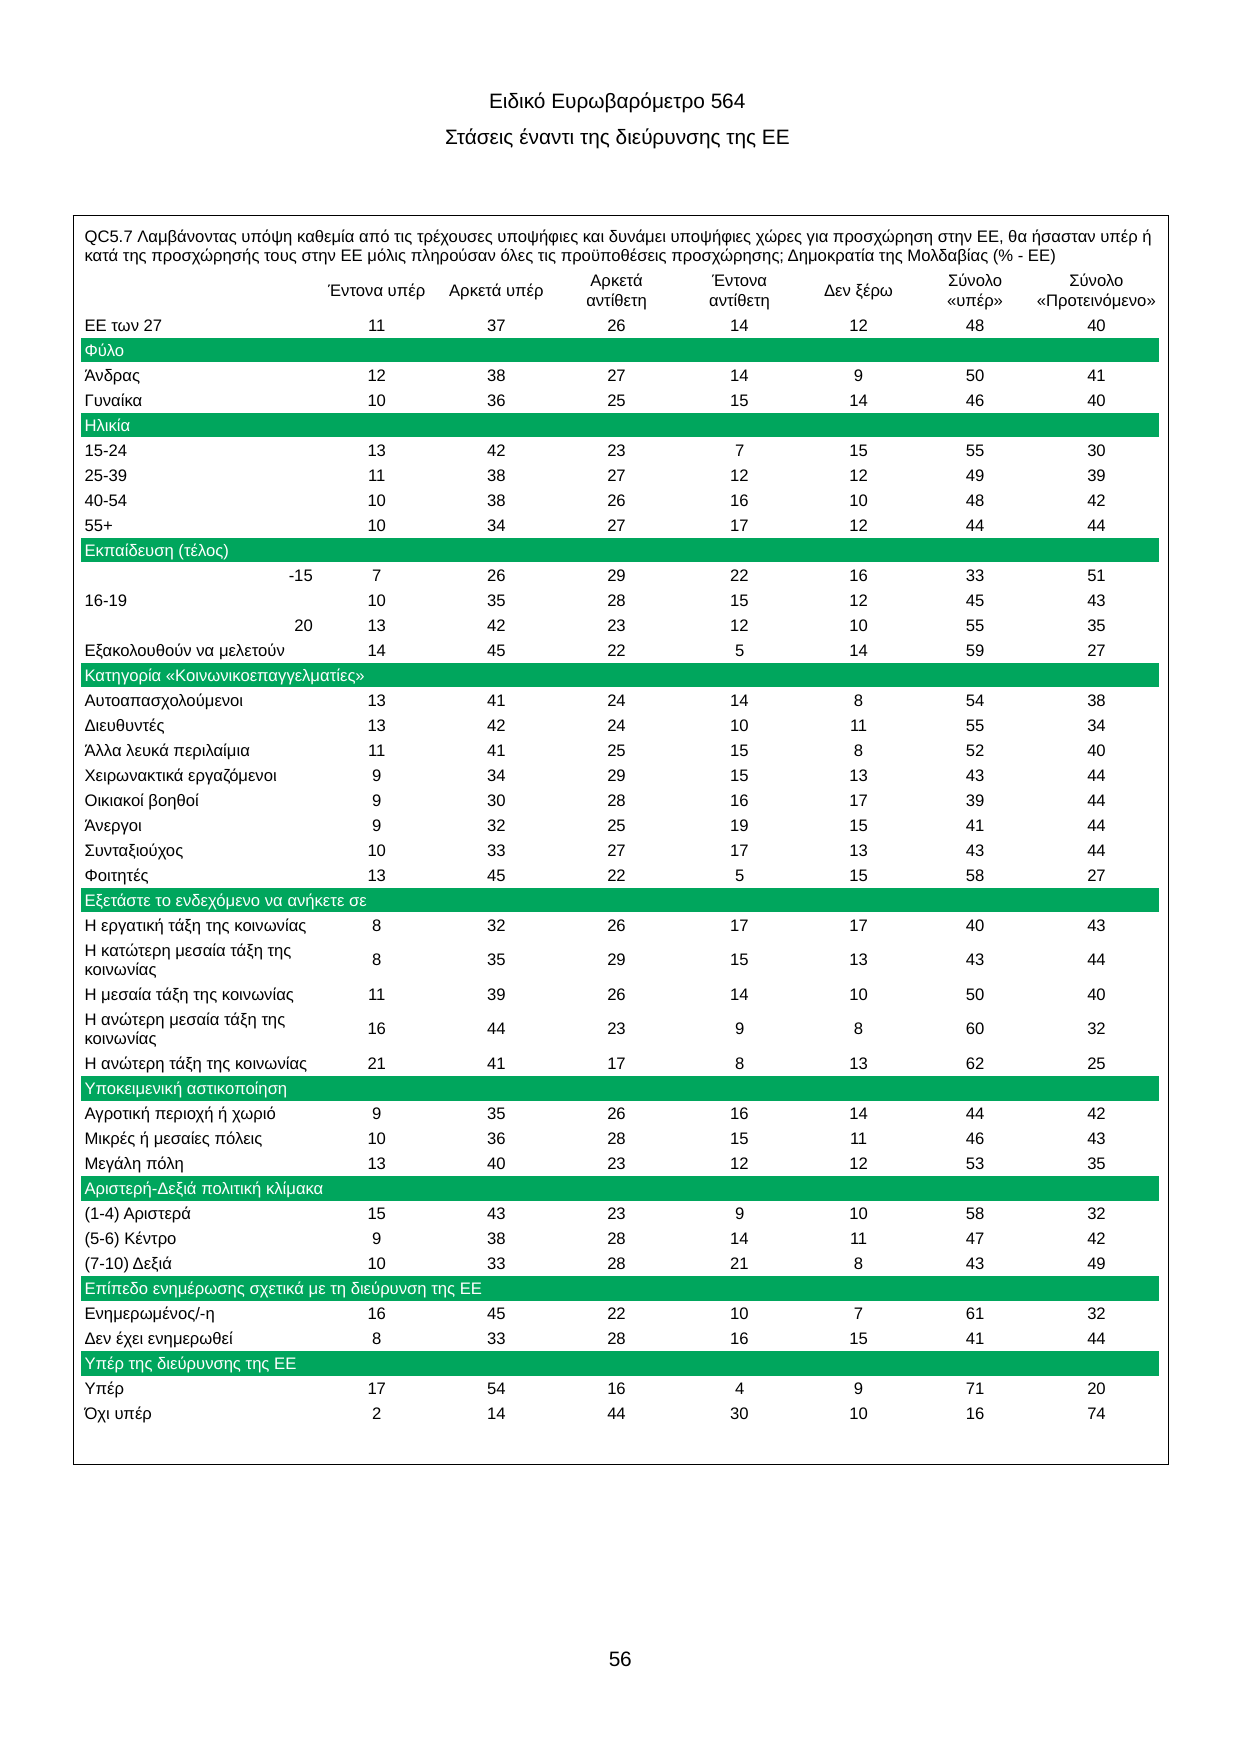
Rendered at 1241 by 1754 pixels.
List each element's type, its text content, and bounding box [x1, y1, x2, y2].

table_cell Υπέρ [81, 1376, 315, 1401]
table_cell 12 [315, 363, 437, 387]
table_cell 54 [916, 688, 1033, 712]
table_cell 43 [1034, 1126, 1159, 1151]
table_cell 15 [678, 388, 801, 412]
table_cell 17 [801, 913, 916, 937]
table_cell Μικρές ή μεσαίες πόλεις [81, 1126, 315, 1151]
table_cell 28 [555, 1251, 678, 1276]
table_cell 44 [916, 513, 1033, 537]
table_cell Συνταξιούχος [81, 838, 315, 862]
table_cell 16 [315, 1301, 437, 1326]
table_cell 44 [1034, 1326, 1159, 1351]
table_cell 34 [438, 513, 555, 537]
table_cell Εκπαίδευση (τέλος) [81, 538, 1159, 562]
table_cell 16 [678, 488, 801, 512]
table_cell 32 [438, 913, 555, 937]
table_cell Αρκετά αντίθετη [555, 268, 678, 312]
table_cell 55 [916, 613, 1033, 637]
table_cell 24 [555, 688, 678, 712]
table_cell Φύλο [81, 338, 1159, 362]
table_cell 43 [1034, 913, 1159, 937]
table_cell 28 [555, 788, 678, 812]
table_cell 9 [315, 813, 437, 837]
table_cell 23 [555, 438, 678, 462]
table_cell 10 [678, 1301, 801, 1326]
table_cell Δεν έχει ενημερωθεί [81, 1326, 315, 1351]
table_cell 59 [916, 638, 1033, 662]
table_cell 62 [916, 1051, 1033, 1076]
table_cell 52 [916, 738, 1033, 762]
table_cell 49 [916, 463, 1033, 487]
table_cell 10 [801, 613, 916, 637]
table_cell Η εργατική τάξη της κοινωνίας [81, 913, 315, 937]
table_cell 8 [315, 913, 437, 937]
table_cell 10 [315, 513, 437, 537]
table_cell 50 [916, 982, 1033, 1007]
table_cell 44 [1034, 763, 1159, 787]
table_cell 16 [916, 1401, 1033, 1426]
table_cell 44 [438, 1007, 555, 1051]
table_cell 16-19 [81, 588, 315, 612]
table_cell ΕΕ των 27 [81, 313, 315, 337]
table_cell 30 [1034, 438, 1159, 462]
table_cell 44 [1034, 513, 1159, 537]
table_cell 14 [801, 638, 916, 662]
table_cell 23 [555, 1007, 678, 1051]
table_cell Εξακολουθούν να μελετούν [81, 638, 315, 662]
table_cell 15 [678, 763, 801, 787]
table_cell 17 [678, 838, 801, 862]
table_cell 14 [678, 363, 801, 387]
table_cell 26 [555, 488, 678, 512]
table_cell 10 [315, 388, 437, 412]
table_cell [81, 268, 315, 312]
table_cell 23 [555, 1201, 678, 1226]
table_cell 16 [801, 563, 916, 587]
table_cell 37 [438, 313, 555, 337]
table_cell 40 [916, 913, 1033, 937]
table_cell Όχι υπέρ [81, 1401, 315, 1426]
table_cell Η ανώτερη μεσαία τάξη της κοινωνίας [81, 1007, 315, 1051]
table_cell 8 [801, 688, 916, 712]
table_cell 28 [555, 1126, 678, 1151]
table_cell 39 [438, 982, 555, 1007]
table_cell 30 [678, 1401, 801, 1426]
table_cell 45 [438, 638, 555, 662]
table_cell 44 [1034, 838, 1159, 862]
table_cell 15-24 [81, 438, 315, 462]
table_cell 43 [438, 1201, 555, 1226]
table_cell 26 [555, 313, 678, 337]
table_cell 43 [916, 763, 1033, 787]
table_cell 33 [438, 838, 555, 862]
table_cell 9 [801, 363, 916, 387]
table_cell Γυναίκα [81, 388, 315, 412]
table_cell 39 [1034, 463, 1159, 487]
table_cell 16 [678, 788, 801, 812]
table_cell 32 [1034, 1007, 1159, 1051]
table_cell 11 [801, 713, 916, 737]
table_cell 10 [801, 1201, 916, 1226]
table_cell (5-6) Κέντρο [81, 1226, 315, 1251]
table_cell 15 [801, 863, 916, 887]
table_cell 10 [315, 838, 437, 862]
table_cell 58 [916, 863, 1033, 887]
table_cell 17 [315, 1376, 437, 1401]
table_cell 25 [555, 738, 678, 762]
table_cell 43 [916, 1251, 1033, 1276]
table_cell Άνδρας [81, 363, 315, 387]
table_cell Έντονα αντίθετη [678, 268, 801, 312]
table_cell 29 [555, 563, 678, 587]
table_cell 9 [315, 788, 437, 812]
table_cell 44 [555, 1401, 678, 1426]
table_cell 11 [315, 738, 437, 762]
table_cell 35 [438, 1101, 555, 1126]
table_cell 4 [678, 1376, 801, 1401]
table_cell 15 [801, 813, 916, 837]
table_cell 42 [1034, 1101, 1159, 1126]
table_cell 42 [438, 713, 555, 737]
table_cell 15 [678, 588, 801, 612]
table_cell 29 [555, 763, 678, 787]
table_cell 13 [801, 838, 916, 862]
table_cell 44 [1034, 938, 1159, 982]
table_cell 22 [678, 563, 801, 587]
table_cell 32 [438, 813, 555, 837]
table_cell 71 [916, 1376, 1033, 1401]
table_cell 53 [916, 1151, 1033, 1176]
table_cell 55+ [81, 513, 315, 537]
table_cell 58 [916, 1201, 1033, 1226]
table_cell 12 [678, 463, 801, 487]
table_cell 23 [555, 613, 678, 637]
table_cell Χειρωνακτικά εργαζόμενοι [81, 763, 315, 787]
table_cell 26 [555, 913, 678, 937]
table_cell 12 [801, 1151, 916, 1176]
table_cell 41 [438, 1051, 555, 1076]
table_cell 35 [438, 938, 555, 982]
table_cell 32 [1034, 1201, 1159, 1226]
table_cell 51 [1034, 563, 1159, 587]
table_cell 5 [678, 863, 801, 887]
table_cell 12 [801, 513, 916, 537]
table_cell 13 [315, 438, 437, 462]
table_cell 12 [801, 588, 916, 612]
table_cell 41 [438, 688, 555, 712]
table_cell Αριστερή-Δεξιά πολιτική κλίμακα [81, 1176, 1159, 1201]
table_cell 28 [555, 588, 678, 612]
table_cell 45 [916, 588, 1033, 612]
table_cell 14 [678, 982, 801, 1007]
table_cell 40 [1034, 738, 1159, 762]
table_cell 46 [916, 1126, 1033, 1151]
table_cell 50 [916, 363, 1033, 387]
table_cell 28 [555, 1326, 678, 1351]
table_cell 10 [315, 488, 437, 512]
table_cell Επίπεδο ενημέρωσης σχετικά με τη διεύρυνση της ΕΕ [81, 1276, 1159, 1301]
table_cell 9 [315, 763, 437, 787]
table_cell 11 [315, 463, 437, 487]
table_cell Έντονα υπέρ [315, 268, 437, 312]
table_cell 19 [678, 813, 801, 837]
table_cell 11 [801, 1126, 916, 1151]
table_cell 40 [1034, 982, 1159, 1007]
table_cell 38 [438, 488, 555, 512]
table_cell 10 [315, 588, 437, 612]
table_cell 74 [1034, 1401, 1159, 1426]
table_cell 41 [916, 1326, 1033, 1351]
table_cell Αυτοαπασχολούμενοι [81, 688, 315, 712]
table_cell 25 [1034, 1051, 1159, 1076]
table_cell 8 [801, 1007, 916, 1051]
table_cell 55 [916, 438, 1033, 462]
table_cell 10 [801, 982, 916, 1007]
table_cell 8 [315, 938, 437, 982]
table_cell 33 [438, 1326, 555, 1351]
table_cell 24 [555, 713, 678, 737]
table_cell 25-39 [81, 463, 315, 487]
table_cell 13 [801, 1051, 916, 1076]
table_cell 40 [438, 1151, 555, 1176]
table_cell 41 [438, 738, 555, 762]
table_cell 25 [555, 388, 678, 412]
table_cell 11 [315, 982, 437, 1007]
table_cell 48 [916, 313, 1033, 337]
table_cell 27 [555, 838, 678, 862]
table_cell 33 [438, 1251, 555, 1276]
table_cell 8 [801, 738, 916, 762]
table_cell 46 [916, 388, 1033, 412]
table_cell 35 [1034, 1151, 1159, 1176]
table_cell 27 [555, 363, 678, 387]
table_cell 5 [678, 638, 801, 662]
table_cell 16 [678, 1326, 801, 1351]
table_cell 14 [678, 1226, 801, 1251]
table_cell Μεγάλη πόλη [81, 1151, 315, 1176]
table_cell 10 [678, 713, 801, 737]
table_cell Υπέρ της διεύρυνσης της ΕΕ [81, 1351, 1159, 1376]
table_cell 38 [1034, 688, 1159, 712]
table_cell Υποκειμενική αστικοποίηση [81, 1076, 1159, 1101]
table_cell 15 [678, 738, 801, 762]
table_cell 26 [438, 563, 555, 587]
table_cell 38 [438, 463, 555, 487]
table_cell 21 [678, 1251, 801, 1276]
table_cell Η μεσαία τάξη της κοινωνίας [81, 982, 315, 1007]
table_cell 8 [678, 1051, 801, 1076]
table_cell 40 [1034, 313, 1159, 337]
table_cell 17 [678, 913, 801, 937]
table_cell 10 [801, 1401, 916, 1426]
table_cell 38 [438, 1226, 555, 1251]
table_cell 13 [801, 938, 916, 982]
table_cell 7 [315, 563, 437, 587]
table_cell 9 [801, 1376, 916, 1401]
table_cell 15 [801, 1326, 916, 1351]
table_cell 45 [438, 1301, 555, 1326]
table_cell 35 [1034, 613, 1159, 637]
table_cell Ηλικία [81, 413, 1159, 437]
table_cell 42 [1034, 1226, 1159, 1251]
table_cell 26 [555, 982, 678, 1007]
table_cell 11 [801, 1226, 916, 1251]
table_cell 41 [916, 813, 1033, 837]
table_cell 47 [916, 1226, 1033, 1251]
table_cell 14 [315, 638, 437, 662]
table_cell 44 [1034, 788, 1159, 812]
table_cell 26 [555, 1101, 678, 1126]
table_cell 39 [916, 788, 1033, 812]
table_cell 34 [1034, 713, 1159, 737]
table_cell 38 [438, 363, 555, 387]
table_cell 23 [555, 1151, 678, 1176]
table_cell 30 [438, 788, 555, 812]
table_cell 42 [438, 438, 555, 462]
table_cell Ενημερωμένος/-η [81, 1301, 315, 1326]
table_cell 12 [678, 1151, 801, 1176]
table_cell 12 [801, 313, 916, 337]
table_cell 44 [916, 1101, 1033, 1126]
table_cell 16 [678, 1101, 801, 1126]
table_cell 20 [1034, 1376, 1159, 1401]
table_cell 42 [438, 613, 555, 637]
table_cell 2 [315, 1401, 437, 1426]
table_cell 13 [801, 763, 916, 787]
table_cell 14 [678, 313, 801, 337]
table_cell 17 [678, 513, 801, 537]
table_cell Εξετάστε το ενδεχόμενο να ανήκετε σε [81, 888, 1159, 912]
table_cell 22 [555, 863, 678, 887]
table_cell 15 [678, 938, 801, 982]
table_cell 13 [315, 688, 437, 712]
table_cell Σύνολο «υπέρ» [916, 268, 1033, 312]
table_cell Διευθυντές [81, 713, 315, 737]
table_cell 27 [555, 513, 678, 537]
table_cell 22 [555, 638, 678, 662]
table_cell 54 [438, 1376, 555, 1401]
table_cell 29 [555, 938, 678, 982]
table_cell 15 [678, 1126, 801, 1151]
table_cell 12 [801, 463, 916, 487]
table_cell 48 [916, 488, 1033, 512]
table_cell 25 [555, 813, 678, 837]
table_cell 16 [315, 1007, 437, 1051]
table_cell 61 [916, 1301, 1033, 1326]
table_cell Αγροτική περιοχή ή χωριό [81, 1101, 315, 1126]
table_cell -15 [81, 563, 315, 587]
table_cell 45 [438, 863, 555, 887]
table_cell 41 [1034, 363, 1159, 387]
table_cell 28 [555, 1226, 678, 1251]
table_cell 36 [438, 388, 555, 412]
table_cell 17 [801, 788, 916, 812]
table_cell Άλλα λευκά περιλαίμια [81, 738, 315, 762]
table_cell 17 [555, 1051, 678, 1076]
table_cell 36 [438, 1126, 555, 1151]
table_cell Αρκετά υπέρ [438, 268, 555, 312]
table_cell 22 [555, 1301, 678, 1326]
table_cell 44 [1034, 813, 1159, 837]
table_cell 13 [315, 613, 437, 637]
table_cell 16 [555, 1376, 678, 1401]
table_cell 8 [315, 1326, 437, 1351]
table_cell Η ανώτερη τάξη της κοινωνίας [81, 1051, 315, 1076]
table_cell 10 [315, 1251, 437, 1276]
table_cell 7 [678, 438, 801, 462]
table_cell 9 [315, 1101, 437, 1126]
table_cell 15 [315, 1201, 437, 1226]
table_cell 49 [1034, 1251, 1159, 1276]
table_cell 12 [678, 613, 801, 637]
table_cell (1-4) Αριστερά [81, 1201, 315, 1226]
table_cell 9 [315, 1226, 437, 1251]
table_cell 60 [916, 1007, 1033, 1051]
table_cell 43 [1034, 588, 1159, 612]
table_cell Οικιακοί βοηθοί [81, 788, 315, 812]
table_cell 42 [1034, 488, 1159, 512]
table_header QC5.7 Λαμβάνοντας υπόψη καθεμία από τις τρέχουσες υποψήφιες και δυνάμει υποψήφιες χώρες για προσχώρηση στην ΕΕ, θα ήσασταν υπέρ ή κατά της προσχώρησής τους στην ΕΕ μόλις πληρούσαν όλες τις προϋποθέσεις προσχώρησης; Δημοκρατία της Μολδαβίας (% - ΕΕ) [81, 224, 1159, 268]
table_cell 10 [801, 488, 916, 512]
table_cell 14 [801, 388, 916, 412]
table_cell 9 [678, 1007, 801, 1051]
table_cell Φοιτητές [81, 863, 315, 887]
table_cell 34 [438, 763, 555, 787]
table_cell 21 [315, 1051, 437, 1076]
table_cell 43 [916, 838, 1033, 862]
table_cell 9 [678, 1201, 801, 1226]
table_cell 13 [315, 863, 437, 887]
table_cell Κατηγορία «Κοινωνικοεπαγγελματίες» [81, 663, 1159, 687]
table_cell 40 [1034, 388, 1159, 412]
table_cell 40-54 [81, 488, 315, 512]
table_cell 14 [678, 688, 801, 712]
table_cell 27 [1034, 863, 1159, 887]
table_cell 20 [81, 613, 315, 637]
table_cell 11 [315, 313, 437, 337]
table_cell 33 [916, 563, 1033, 587]
table_cell (7-10) Δεξιά [81, 1251, 315, 1276]
table_cell 10 [315, 1126, 437, 1151]
table_cell Η κατώτερη μεσαία τάξη της κοινωνίας [81, 938, 315, 982]
table_cell Σύνολο «Προτεινόμενο» [1034, 268, 1159, 312]
table_cell Δεν ξέρω [801, 268, 916, 312]
table_cell 32 [1034, 1301, 1159, 1326]
table_cell 55 [916, 713, 1033, 737]
table_cell 13 [315, 713, 437, 737]
table_cell 13 [315, 1151, 437, 1176]
table_cell 14 [801, 1101, 916, 1126]
table_cell 15 [801, 438, 916, 462]
table_cell 27 [555, 463, 678, 487]
table_cell 35 [438, 588, 555, 612]
table_cell Άνεργοι [81, 813, 315, 837]
table_cell 27 [1034, 638, 1159, 662]
table_cell 7 [801, 1301, 916, 1326]
table_cell 43 [916, 938, 1033, 982]
table_cell 8 [801, 1251, 916, 1276]
table_cell 14 [438, 1401, 555, 1426]
